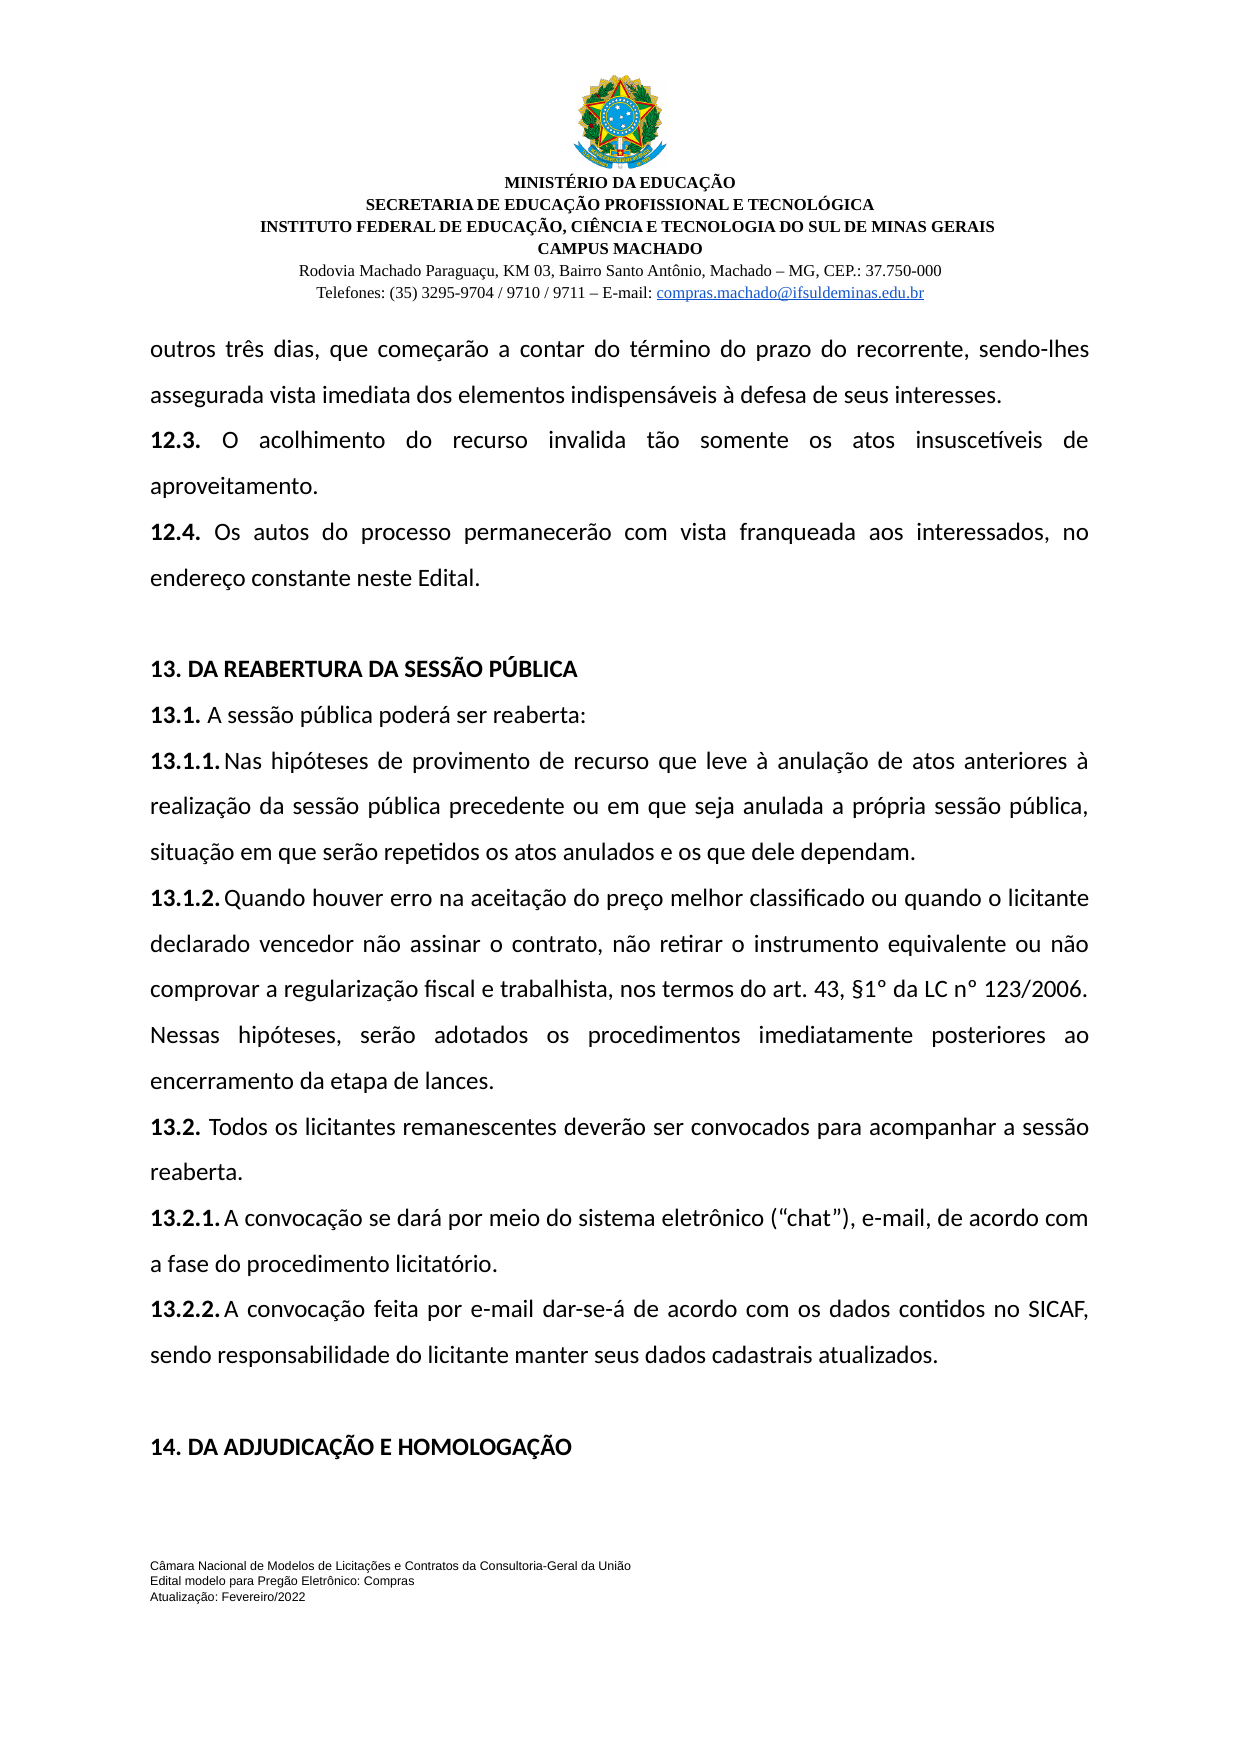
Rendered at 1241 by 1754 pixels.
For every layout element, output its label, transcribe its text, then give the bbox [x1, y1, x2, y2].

picture [639, 150, 650, 156]
text 13.2. Todos os licitantes remanescentes deverão ser convocados para acompanhar a sessão reaberta. [150, 1111, 1090, 1187]
text outros três dias, que começarão a contar do término do prazo do recorrente, sendo-lhes assegurada vista imediata dos elementos indispensáveis à defesa de seus interesses. [150, 333, 1090, 409]
text 12.4. Os autos do processo permanecerão com vista franqueada aos interessados, no endereço constante neste Edital. [150, 516, 1090, 592]
text 13.2.2. A convocação feita por e-mail dar-se-á de acordo com os dados contidos no SICAF, sendo responsabilidade do licitante manter seus dados cadastrais atualizados. [150, 1293, 1090, 1370]
text 14. DA ADJUDICAÇÃO E HOMOLOGAÇÃO [150, 1431, 1090, 1461]
text 13.1. A sessão pública poderá ser reaberta: [150, 699, 1090, 729]
text 12.3. O acolhimento do recurso invalida tão somente os atos insuscetíveis de aproveitamento. [150, 425, 1090, 501]
picture [573, 75, 667, 169]
picture [613, 164, 628, 169]
text 13.2.1. A convocação se dará por meio do sistema eletrônico (“chat”), e-mail, de acordo com a fase do procedimento licitatório. [150, 1202, 1090, 1278]
text 13. DA REABERTURA DA SESSÃO PÚBLICA [150, 653, 1090, 684]
text 13.1.2. Quando houver erro na aceitação do preço melhor classificado ou quando o licitante declarado vencedor não assinar o contrato, não retirar o instrumento equivalente ou não comprovar a regularização fiscal e trabalhista, nos termos do art. 43, §1º da LC nº 123/2006. Nessas hipóteses, serão adotados os procedimentos imediatamente posteriores ao encerramento da etapa de lances. [150, 882, 1090, 1095]
text 13.1.1. Nas hipóteses de provimento de recurso que leve à anulação de atos anteriores à realização da sessão pública precedente ou em que seja anulada a própria sessão pública, situação em que serão repetidos os atos anulados e os que dele dependam. [150, 745, 1090, 867]
